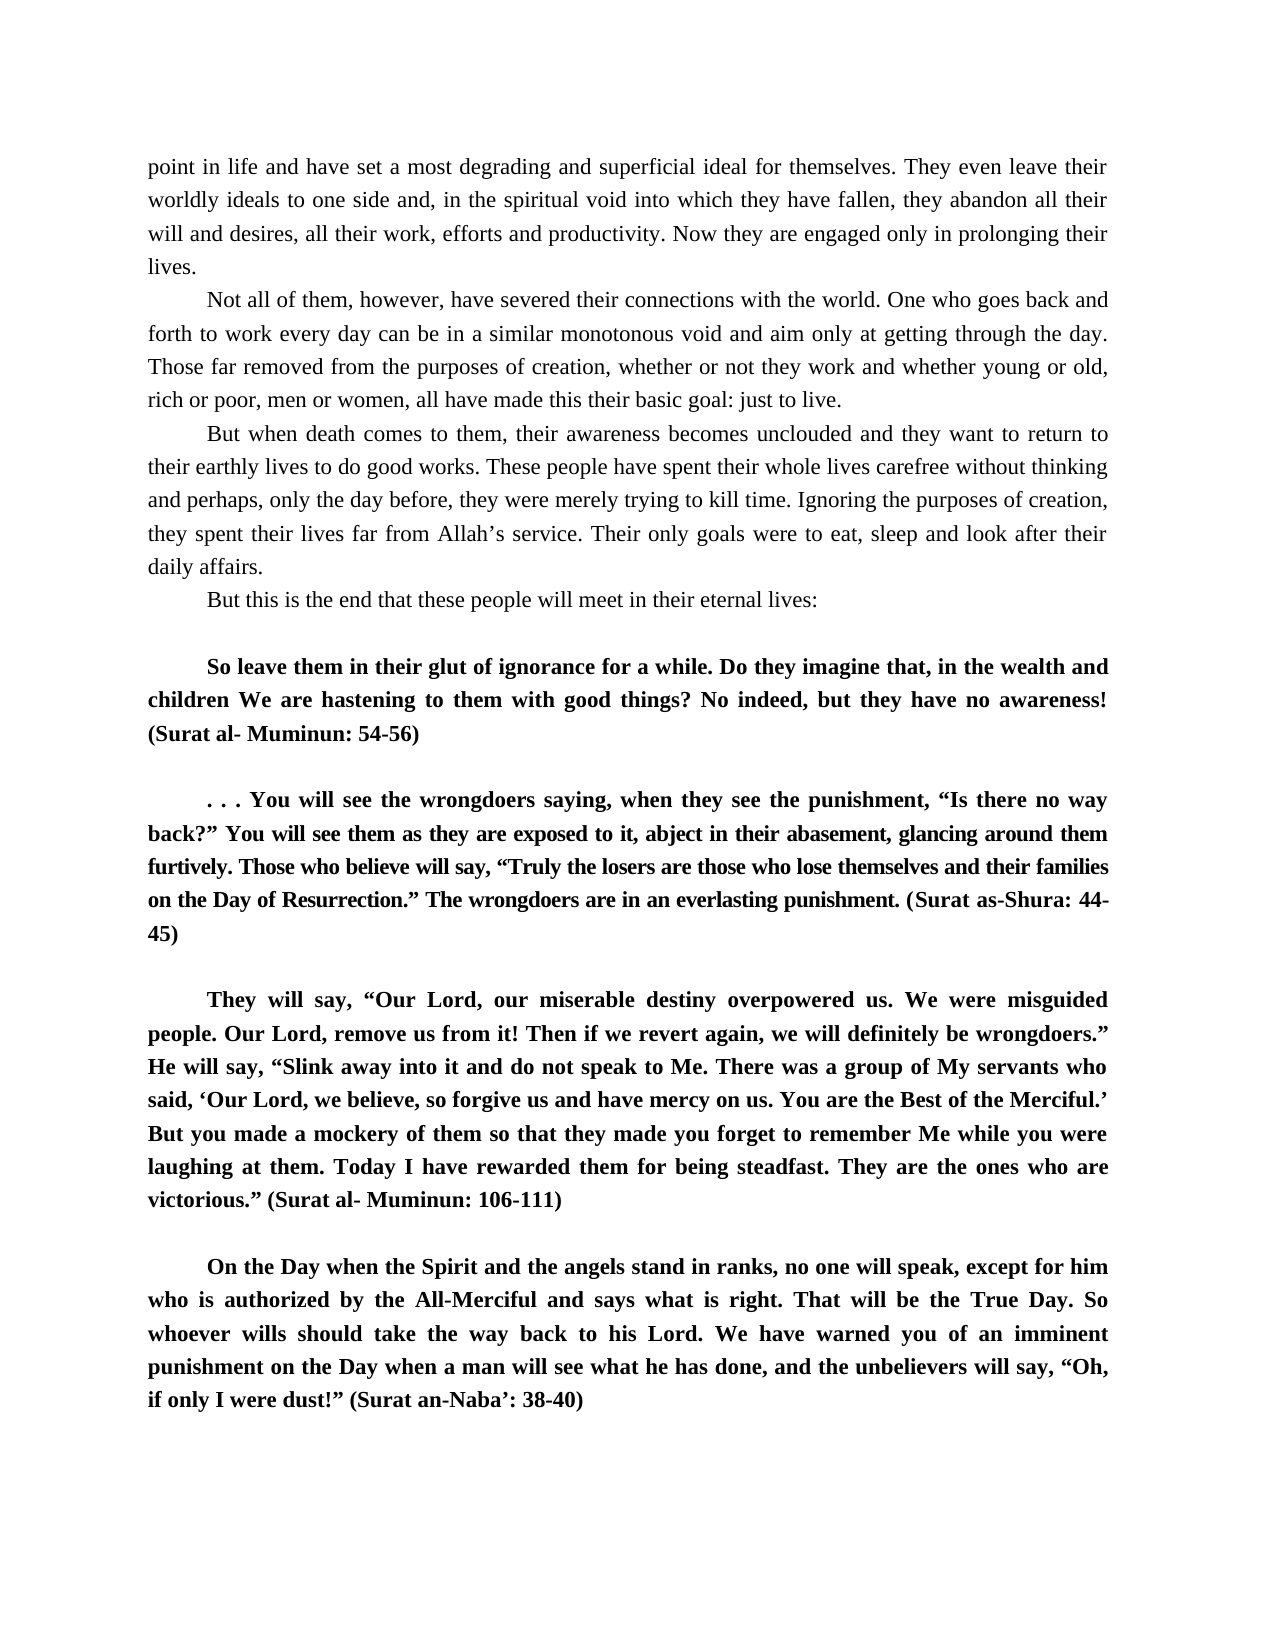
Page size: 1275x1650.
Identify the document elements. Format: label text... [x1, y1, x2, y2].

text Not all of them, however, have severed their connections with the world. One who goes back and forth to work every day can be in a similar monotonous void and aim only at getting through the day. Those far removed from the purposes of creation, whether or not they work and whether young or old, rich or poor, men or women, all have made this their basic goal: just to live. [148, 281, 1110, 414]
text But this is the end that these people will meet in their eternal lives: [148, 581, 1110, 614]
text So leave them in their glut of ignorance for a while. Do they imagine that, in the wealth and children We are hastening to them with good things? No indeed, but they have no awareness! (Surat al- Muminun: 54-56) [148, 648, 1110, 748]
text But when death comes to them, their awareness becomes unclouded and they want to return to their earthly lives to do good works. These people have spent their whole lives carefree without thinking and perhaps, only the day before, they were merely trying to kill time. Ignoring the purposes of creation, they spent their lives far from Allah’s service. Their only goals were to eat, sleep and look after their daily affairs. [148, 414, 1110, 581]
text They will say, “Our Lord, our miserable destiny overpowered us. We were misguided people. Our Lord, remove us from it! Then if we revert again, we will definitely be wrongdoers.” He will say, “Slink away into it and do not speak to Me. There was a group of My servants who said, ‘Our Lord, we believe, so forgive us and have mercy on us. You are the Best of the Merciful.’ But you made a mockery of them so that they made you forget to remember Me while you were laughing at them. Today I have rewarded them for being steadfast. They are the ones who are victorious.” (Surat al- Muminun: 106-111) [148, 981, 1110, 1214]
text point in life and have set a most degrading and superficial ideal for themselves. They even leave their worldly ideals to one side and, in the spiritual void into which they have fallen, they abandon all their will and desires, all their work, efforts and productivity. Now they are engaged only in prolonging their lives. [148, 148, 1110, 281]
text On the Day when the Spirit and the angels stand in ranks, no one will speak, except for him who is authorized by the All-Merciful and says what is right. That will be the True Day. So whoever wills should take the way back to his Lord. We have warned you of an imminent punishment on the Day when a man will see what he has done, and the unbelievers will say, “Oh, if only I were dust!” (Surat an-Naba’: 38-40) [148, 1248, 1110, 1414]
text . . . You will see the wrongdoers saying, when they see the punishment, “Is there no way back?” You will see them as they are exposed to it, abject in their abasement, glancing around them furtively. Those who believe will say, “Truly the losers are those who lose themselves and their families on the Day of Resurrection.” The wrongdoers are in an everlasting punishment. (Surat as-Shura: 44-45) [148, 781, 1110, 948]
